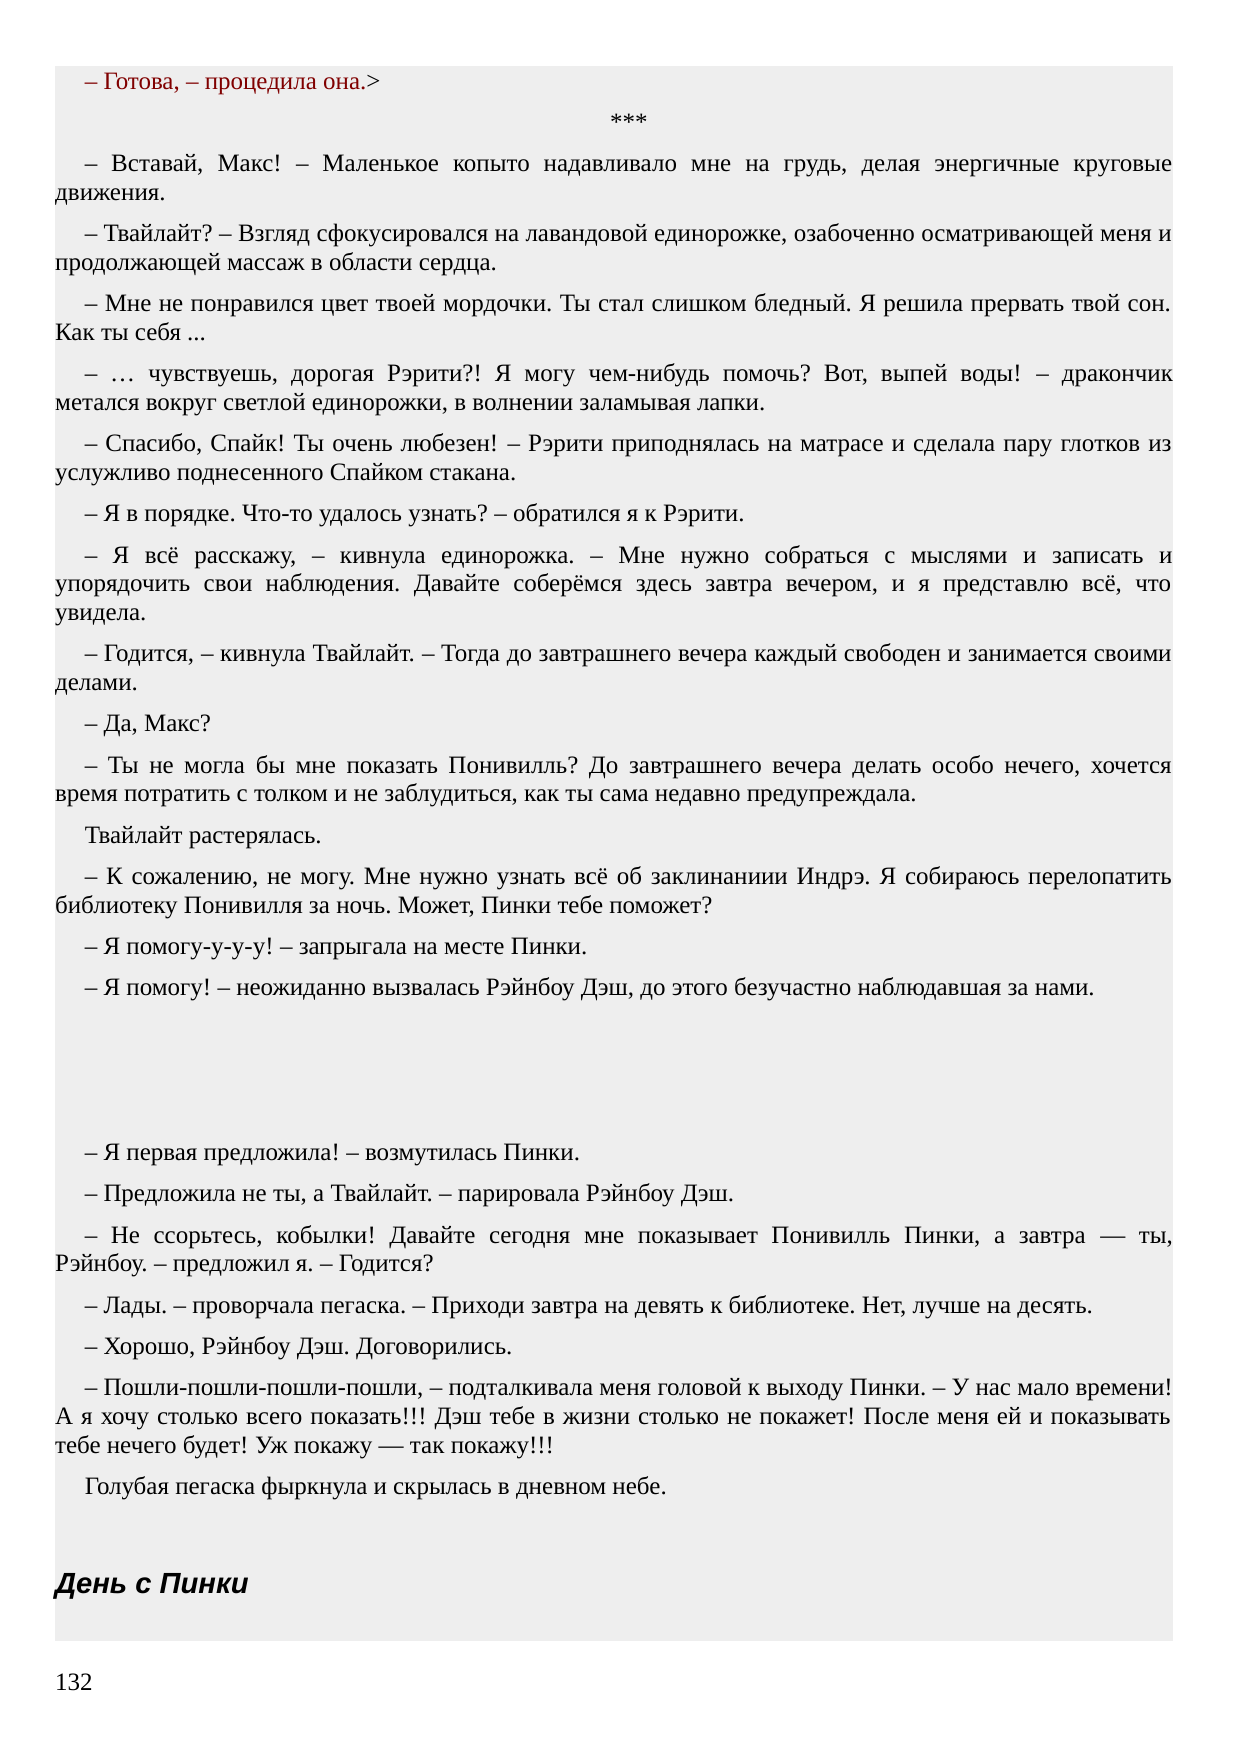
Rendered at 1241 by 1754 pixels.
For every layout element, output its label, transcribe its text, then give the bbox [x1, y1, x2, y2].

text – Готова, – процедила она.> [55, 66, 1173, 95]
text – Лады. – проворчала пегаска. – Приходи завтра на девять к библиотеке. Нет, лучше на десять. [55, 1290, 1173, 1318]
text – Хорошо, Рэйнбоу Дэш. Договорились. [55, 1331, 1173, 1360]
text – Я помогу-у-у-у! – запрыгала на месте Пинки. [55, 931, 1173, 960]
subtitle День с Пинки [55, 1566, 1173, 1599]
text – Твайлайт? – Взгляд сфокусировался на лавандовой единорожке, озабоченно осматривающей меня и продолжающей массаж в области сердца. [55, 218, 1173, 276]
text – К сожалению, не могу. Мне нужно узнать всё об заклинаниии Индрэ. Я собираюсь перелопатить библиотеку Понивилля за ночь. Может, Пинки тебе поможет? [55, 861, 1173, 918]
text Голубая пегаска фыркнула и скрылась в дневном небе. [55, 1471, 1173, 1500]
text – Не ссорьтесь, кобылки! Давайте сегодня мне показывает Понивилль Пинки, а завтра — ты, Рэйнбоу. – предложил я. – Годится? [55, 1220, 1173, 1277]
text – Предложила не ты, а Твайлайт. – парировала Рэйнбоу Дэш. [55, 1178, 1173, 1207]
text *** [55, 107, 1173, 136]
text – Вставай, Макс! – Маленькое копыто надавливало мне на грудь, делая энергичные круговые движения. [55, 148, 1173, 206]
text – Мне не понравился цвет твоей мордочки. Ты стал слишком бледный. Я решила прервать твой сон. Как ты себя ... [55, 288, 1173, 346]
text – … чувствуешь, дорогая Рэрити?! Я могу чем-нибудь помочь? Вот, выпей воды! – дракончик метался вокруг светлой единорожки, в волнении заламывая лапки. [55, 358, 1173, 416]
text Твайлайт растерялась. [55, 820, 1173, 848]
text – Я в порядке. Что-то удалось узнать? – обратился я к Рэрити. [55, 498, 1173, 527]
text – Ты не могла бы мне показать Понивилль? До завтрашнего вечера делать особо нечего, хочется время потратить с толком и не заблудиться, как ты сама недавно предупреждала. [55, 750, 1173, 807]
text – Я помогу! – неожиданно вызвалась Рэйнбоу Дэш, до этого безучастно наблюдавшая за нами. [55, 972, 1173, 1001]
text – Я первая предложила! – возмутилась Пинки. [55, 1137, 1173, 1166]
text – Спасибо, Спайк! Ты очень любезен! – Рэрити приподнялась на матрасе и сделала пару глотков из услужливо поднесенного Спайком стакана. [55, 428, 1173, 486]
text – Да, Макс? [55, 708, 1173, 737]
text – Я всё расскажу, – кивнула единорожка. – Мне нужно собраться с мыслями и записать и упорядочить свои наблюдения. Давайте соберёмся здесь завтра вечером, и я представлю всё, что увидела. [55, 540, 1173, 626]
text – Пошли-пошли-пошли-пошли, – подталкивала меня головой к выходу Пинки. – У нас мало времени! А я хочу столько всего показать!!! Дэш тебе в жизни столько не покажет! После меня ей и показывать тебе нечего будет! Уж покажу — так покажу!!! [55, 1372, 1173, 1458]
text – Годится, – кивнула Твайлайт. – Тогда до завтрашнего вечера каждый свободен и занимается своими делами. [55, 638, 1173, 696]
